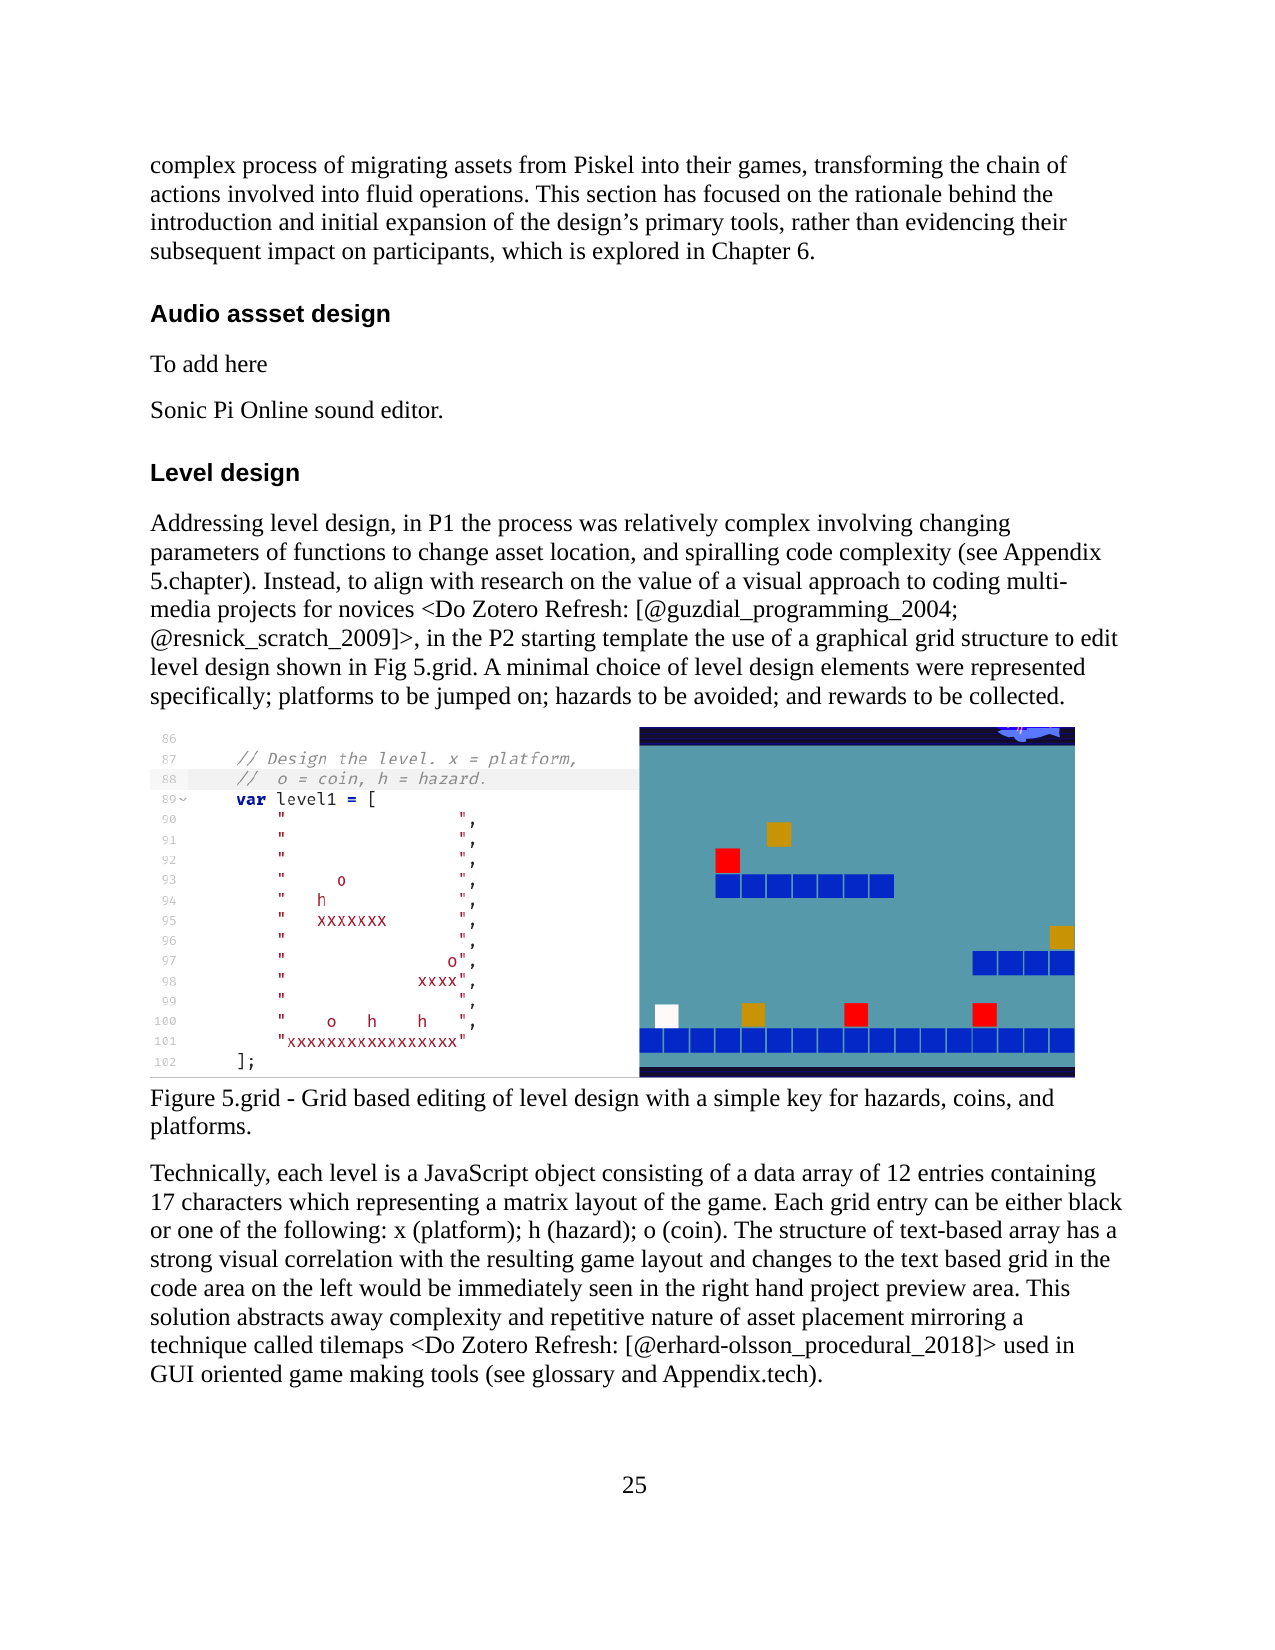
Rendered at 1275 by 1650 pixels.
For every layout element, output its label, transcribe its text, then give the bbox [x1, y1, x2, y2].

text Sonic Pi Online sound editor. [150, 396, 1125, 424]
subtitle Level design [150, 458, 1125, 487]
text complex process of migrating assets from Piskel into their games, transforming the chain of actions involved into fluid operations. This section has focused on the rationale behind the introduction and initial expansion of the design’s primary tools, rather than evidencing their subsequent impact on participants, which is explored in Chapter 6. [150, 150, 1125, 265]
picture [150, 727, 1077, 1078]
text Addressing level design, in P1 the process was relatively complex involving changing parameters of functions to change asset location, and spiralling code complexity (see Appendix 5.chapter). Instead, to align with research on the value of a visual approach to coding multi-media projects for novices <Do Zotero Refresh: [@guzdial_programming_2004; @resnick_scratch_2009]>, in the P2 starting template the use of a graphical grid structure to edit level design shown in Fig 5.grid. A minimal choice of level design elements were represented specifically; platforms to be jumped on; hazards to be avoided; and rewards to be collected. [150, 508, 1125, 709]
text Technically, each level is a JavaScript object consisting of a data array of 12 entries containing 17 characters which representing a matrix layout of the game. Each grid entry can be either black or one of the following: x (platform); h (hazard); o (coin). The structure of text-based array has a strong visual correlation with the resulting game layout and changes to the text based grid in the code area on the left would be immediately seen in the right hand project preview area. This solution abstracts away complexity and repetitive nature of asset placement mirroring a technique called tilemaps <Do Zotero Refresh: [@erhard-olsson_procedural_2018]> used in GUI oriented game making tools (see glossary and Appendix.tech). [150, 1158, 1125, 1388]
text Figure 5.grid - Grid based editing of level design with a simple key for hazards, coins, and platforms. [150, 1078, 1125, 1140]
text To add here [150, 349, 1125, 378]
subtitle Audio assset design [150, 299, 1125, 327]
